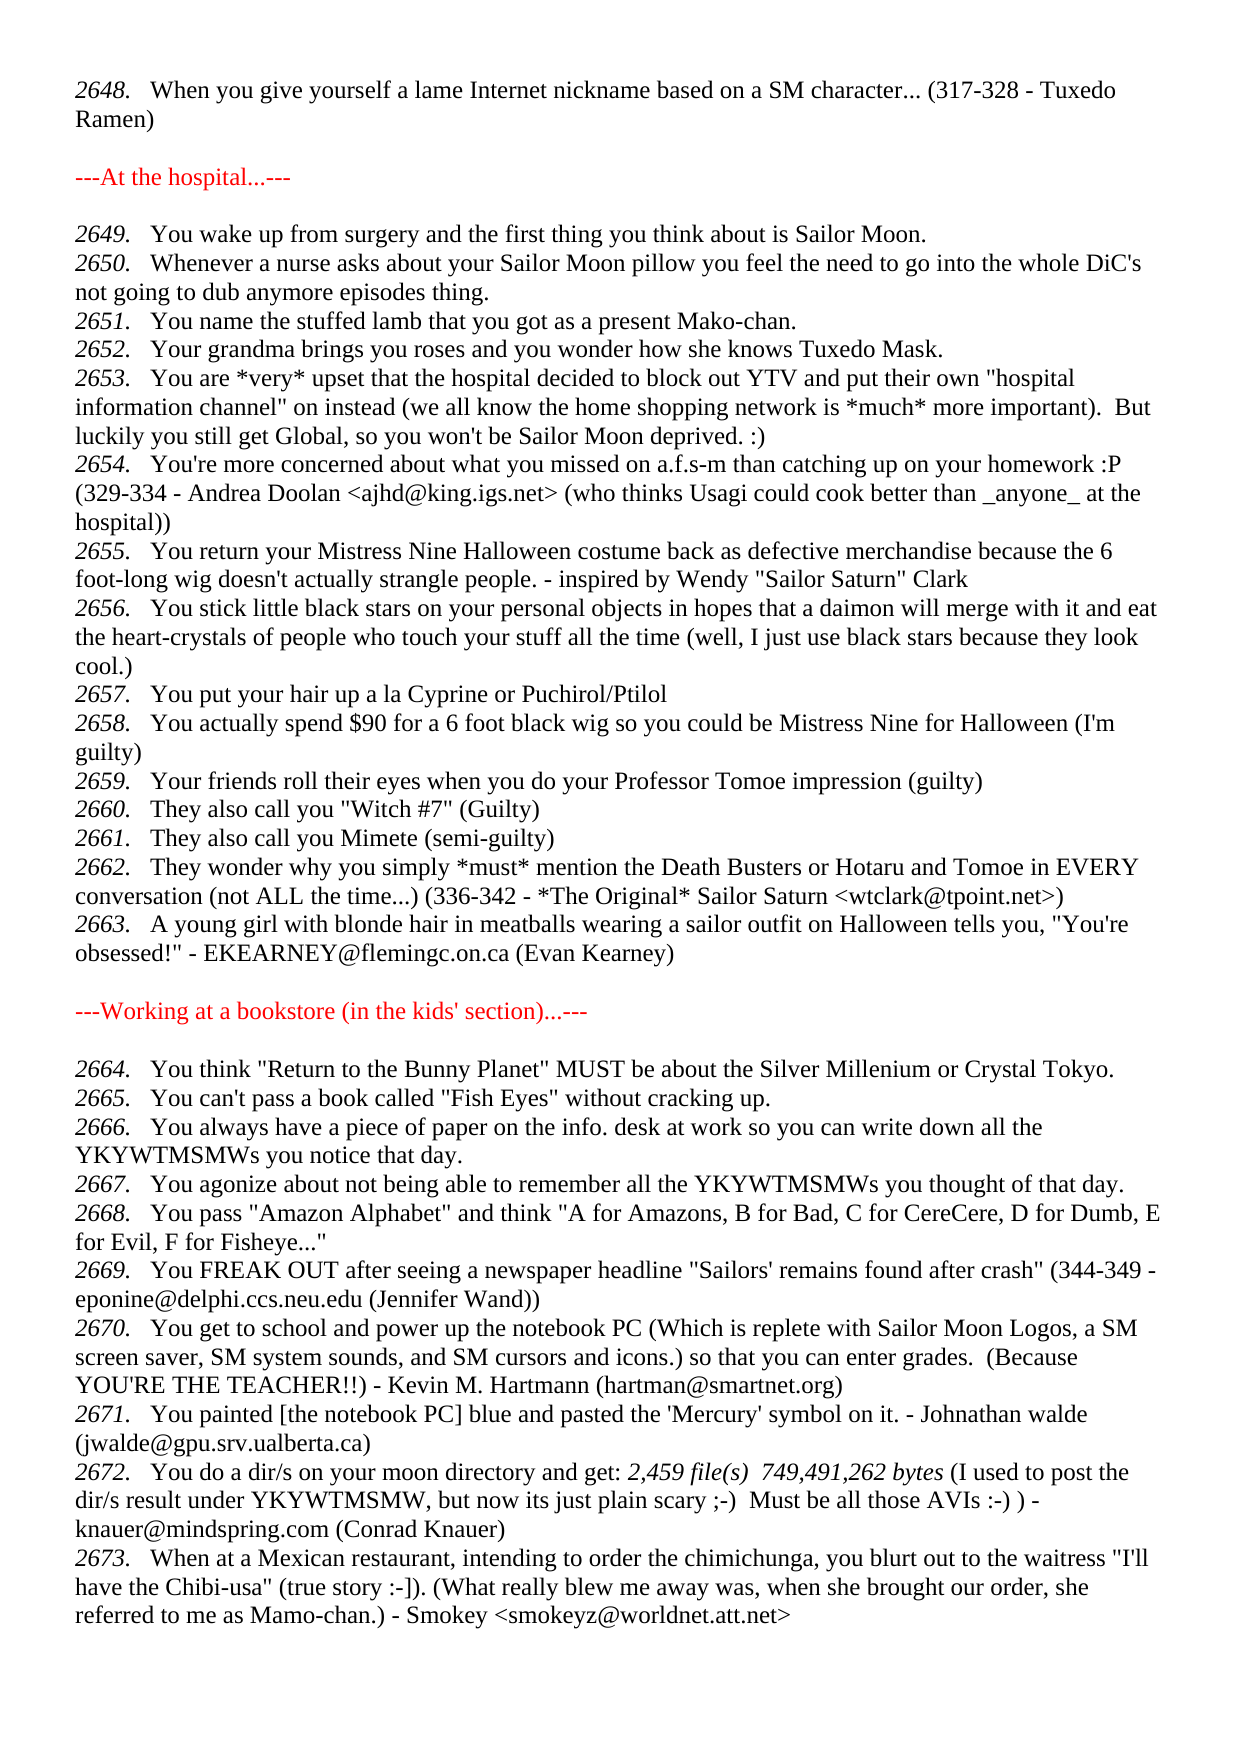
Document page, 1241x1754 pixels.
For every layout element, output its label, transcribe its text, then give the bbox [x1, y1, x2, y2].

list They also call you Mimete (semi-guilty) [75, 823, 1165, 852]
list You name the stuffed lamb that you got as a present Mako-chan. [75, 306, 1165, 334]
list They wonder why you simply *must* mention the Death Busters or Hotaru and Tomoe in EVERY conversation (not ALL the time...) (336-342 - *The Original* Sailor Saturn <wtclark@tpoint.net>) [75, 852, 1165, 909]
list You painted [the notebook PC] blue and pasted the 'Mercury' symbol on it. - Johnathan walde (jwalde@gpu.srv.ualberta.ca) [75, 1399, 1165, 1457]
list You agonize about not being able to remember all the YKYWTMSMWs you thought of that day. [75, 1169, 1165, 1198]
list You get to school and power up the notebook PC (Which is replete with Sailor Moon Logos, a SM screen saver, SM system sounds, and SM cursors and icons.) so that you can enter grades. (Because YOU'RE THE TEACHER!!) - Kevin M. Hartmann (hartman@smartnet.org) [75, 1313, 1165, 1399]
list You're more concerned about what you missed on a.f.s-m than catching up on your homework :P (329-334 - Andrea Doolan <ajhd@king.igs.net> (who thinks Usagi could cook better than _anyone_ at the hospital)) [75, 449, 1165, 536]
list Your friends roll their eyes when you do your Professor Tomoe impression (guilty) [75, 766, 1165, 794]
list Your grandma brings you roses and you wonder how she knows Tuxedo Mask. [75, 334, 1165, 363]
list They also call you "Witch #7" (Guilty) [75, 794, 1165, 823]
list You stick little black stars on your personal objects in hopes that a daimon will merge with it and eat the heart-crystals of people who touch your stuff all the time (well, I just use black stars because they look cool.) [75, 593, 1165, 679]
list You FREAK OUT after seeing a newspaper headline "Sailors' remains found after crash" (344-349 - eponine@delphi.ccs.neu.edu (Jennifer Wand)) [75, 1255, 1165, 1313]
list You think "Return to the Bunny Planet" MUST be about the Silver Millenium or Crystal Tokyo. [75, 1054, 1165, 1083]
list You can't pass a book called "Fish Eyes" without cracking up. [75, 1083, 1165, 1112]
list When you give yourself a lame Internet nickname based on a SM character... (317-328 - Tuxedo Ramen) [75, 75, 1165, 132]
list You are *very* upset that the hospital decided to block out YTV and put their own "hospital information channel" on instead (we all know the home shopping network is *much* more important). But luckily you still get Global, so you won't be Sailor Moon deprived. :) [75, 363, 1165, 449]
list Whenever a nurse asks about your Sailor Moon pillow you feel the need to go into the whole DiC's not going to dub anymore episodes thing. [75, 248, 1165, 306]
list You do a dir/s on your moon directory and get: 2,459 file(s) 749,491,262 bytes (I used to post the dir/s result under YKYWTMSMW, but now its just plain scary ;-) Must be all those AVIs :-) ) - knauer@mindspring.com (Conrad Knauer) [75, 1457, 1165, 1543]
list A young girl with blonde hair in meatballs wearing a sailor outfit on Halloween tells you, "You're obsessed!" - EKEARNEY@flemingc.on.ca (Evan Kearney) [75, 909, 1165, 967]
text ---Working at a bookstore (in the kids' section)...--- [75, 996, 1165, 1025]
list When at a Mexican restaurant, intending to order the chimichunga, you blurt out to the waitress "I'll have the Chibi-usa" (true story :-]). (What really blew me away was, when she brought our order, she referred to me as Mamo-chan.) - Smokey <smokeyz@worldnet.att.net> [75, 1543, 1165, 1629]
list You pass "Amazon Alphabet" and think "A for Amazons, B for Bad, C for CereCere, D for Dumb, E for Evil, F for Fisheye..." [75, 1198, 1165, 1255]
list You always have a piece of paper on the info. desk at work so you can write down all the YKYWTMSMWs you notice that day. [75, 1112, 1165, 1169]
list You put your hair up a la Cyprine or Puchirol/Ptilol [75, 679, 1165, 708]
text ---At the hospital...--- [75, 162, 1165, 190]
list You return your Mistress Nine Halloween costume back as defective merchandise because the 6 foot-long wig doesn't actually strangle people. - inspired by Wendy "Sailor Saturn" Clark [75, 536, 1165, 593]
list You actually spend $90 for a 6 foot black wig so you could be Mistress Nine for Halloween (I'm guilty) [75, 708, 1165, 766]
list You wake up from surgery and the first thing you think about is Sailor Moon. [75, 219, 1165, 248]
